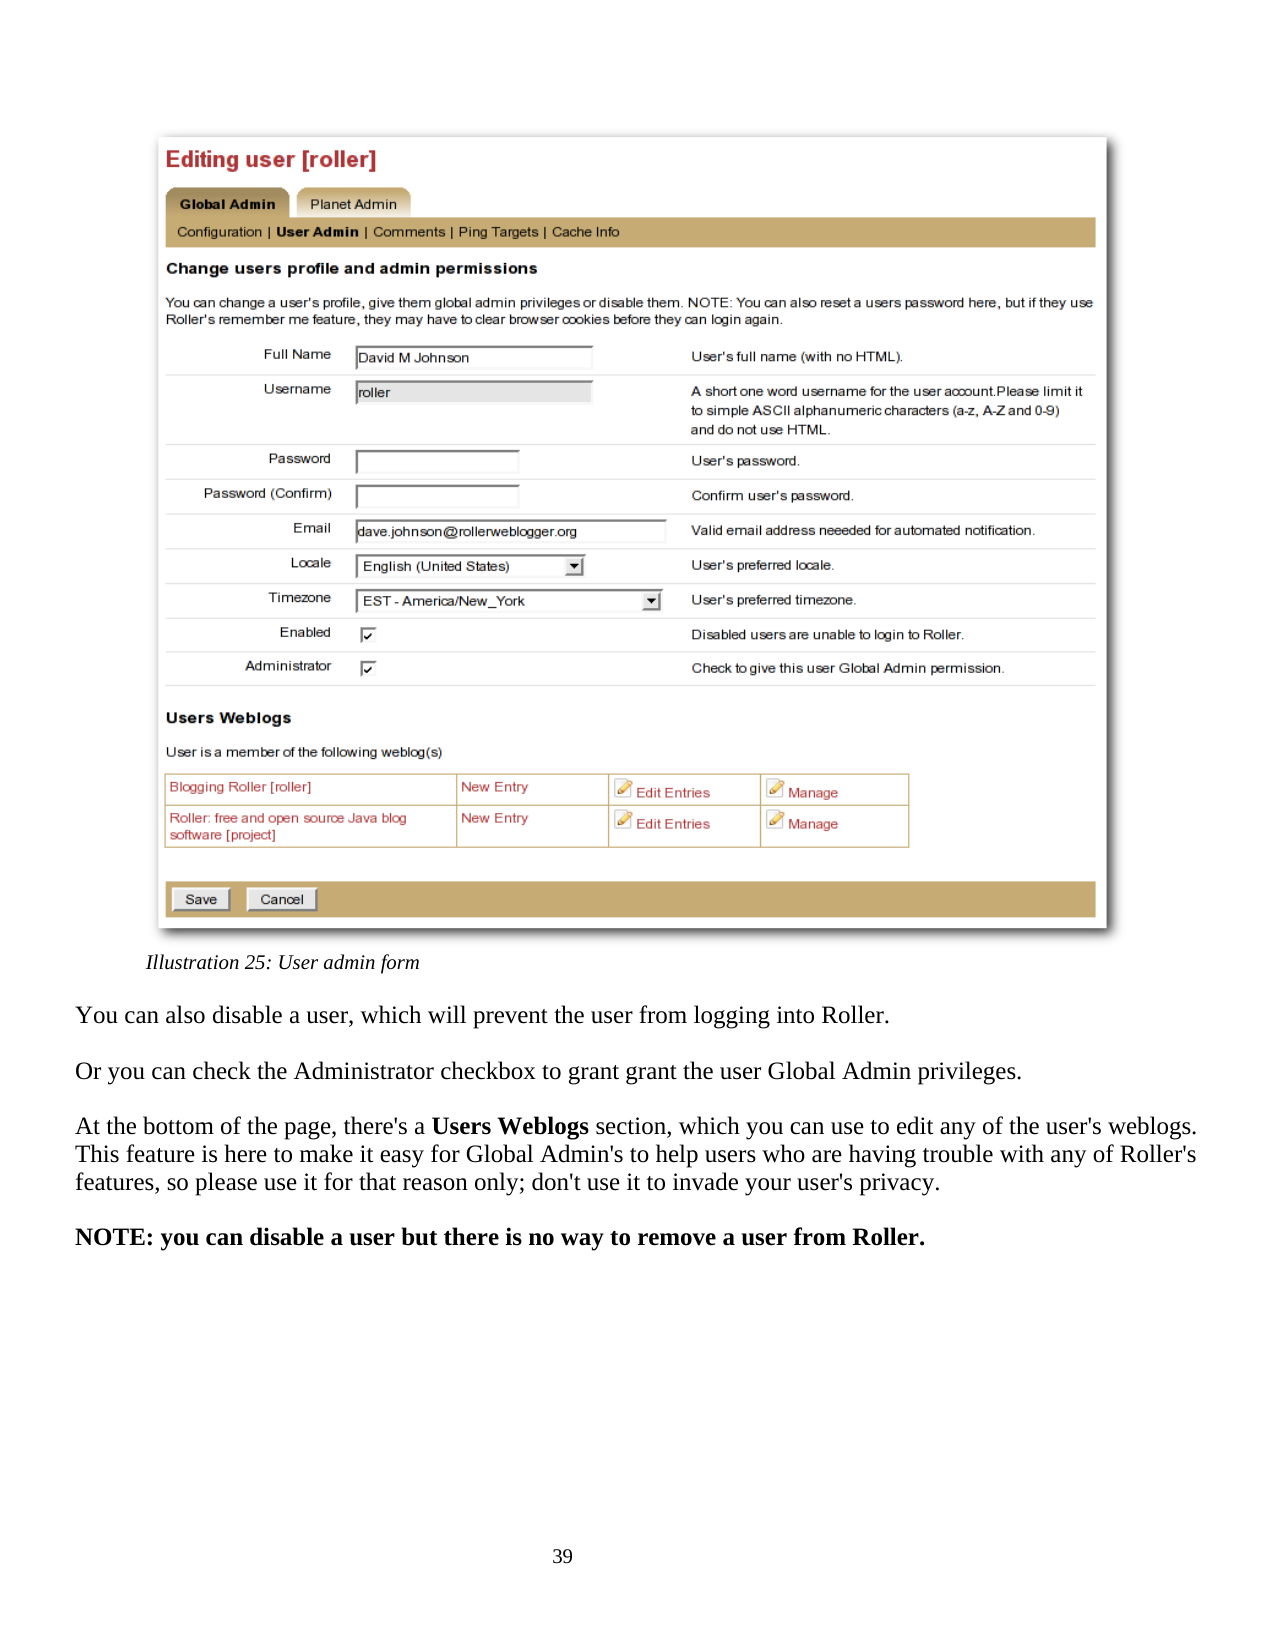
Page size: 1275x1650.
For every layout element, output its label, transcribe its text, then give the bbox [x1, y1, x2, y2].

text At the bottom of the page, there's a Users Weblogs section, which you can use to edit any of the user's weblogs. This feature is here to make it easy for Global Admin's to help users who are having trouble with any of Roller's features, so please use it for that reason only; don't use it to invade your user's privacy. [75, 1112, 1200, 1195]
picture [145, 124, 1130, 951]
text You can also disable a user, which will prevent the user from logging into Roller. [75, 1001, 1200, 1029]
text NOTE: you can disable a user but there is no way to remove a user from Roller. [75, 1223, 1200, 1251]
text Illustration 25: User admin form [146, 951, 1129, 974]
text Or you can check the Administrator checkbox to grant grant the user Global Admin privileges. [75, 1057, 1200, 1084]
